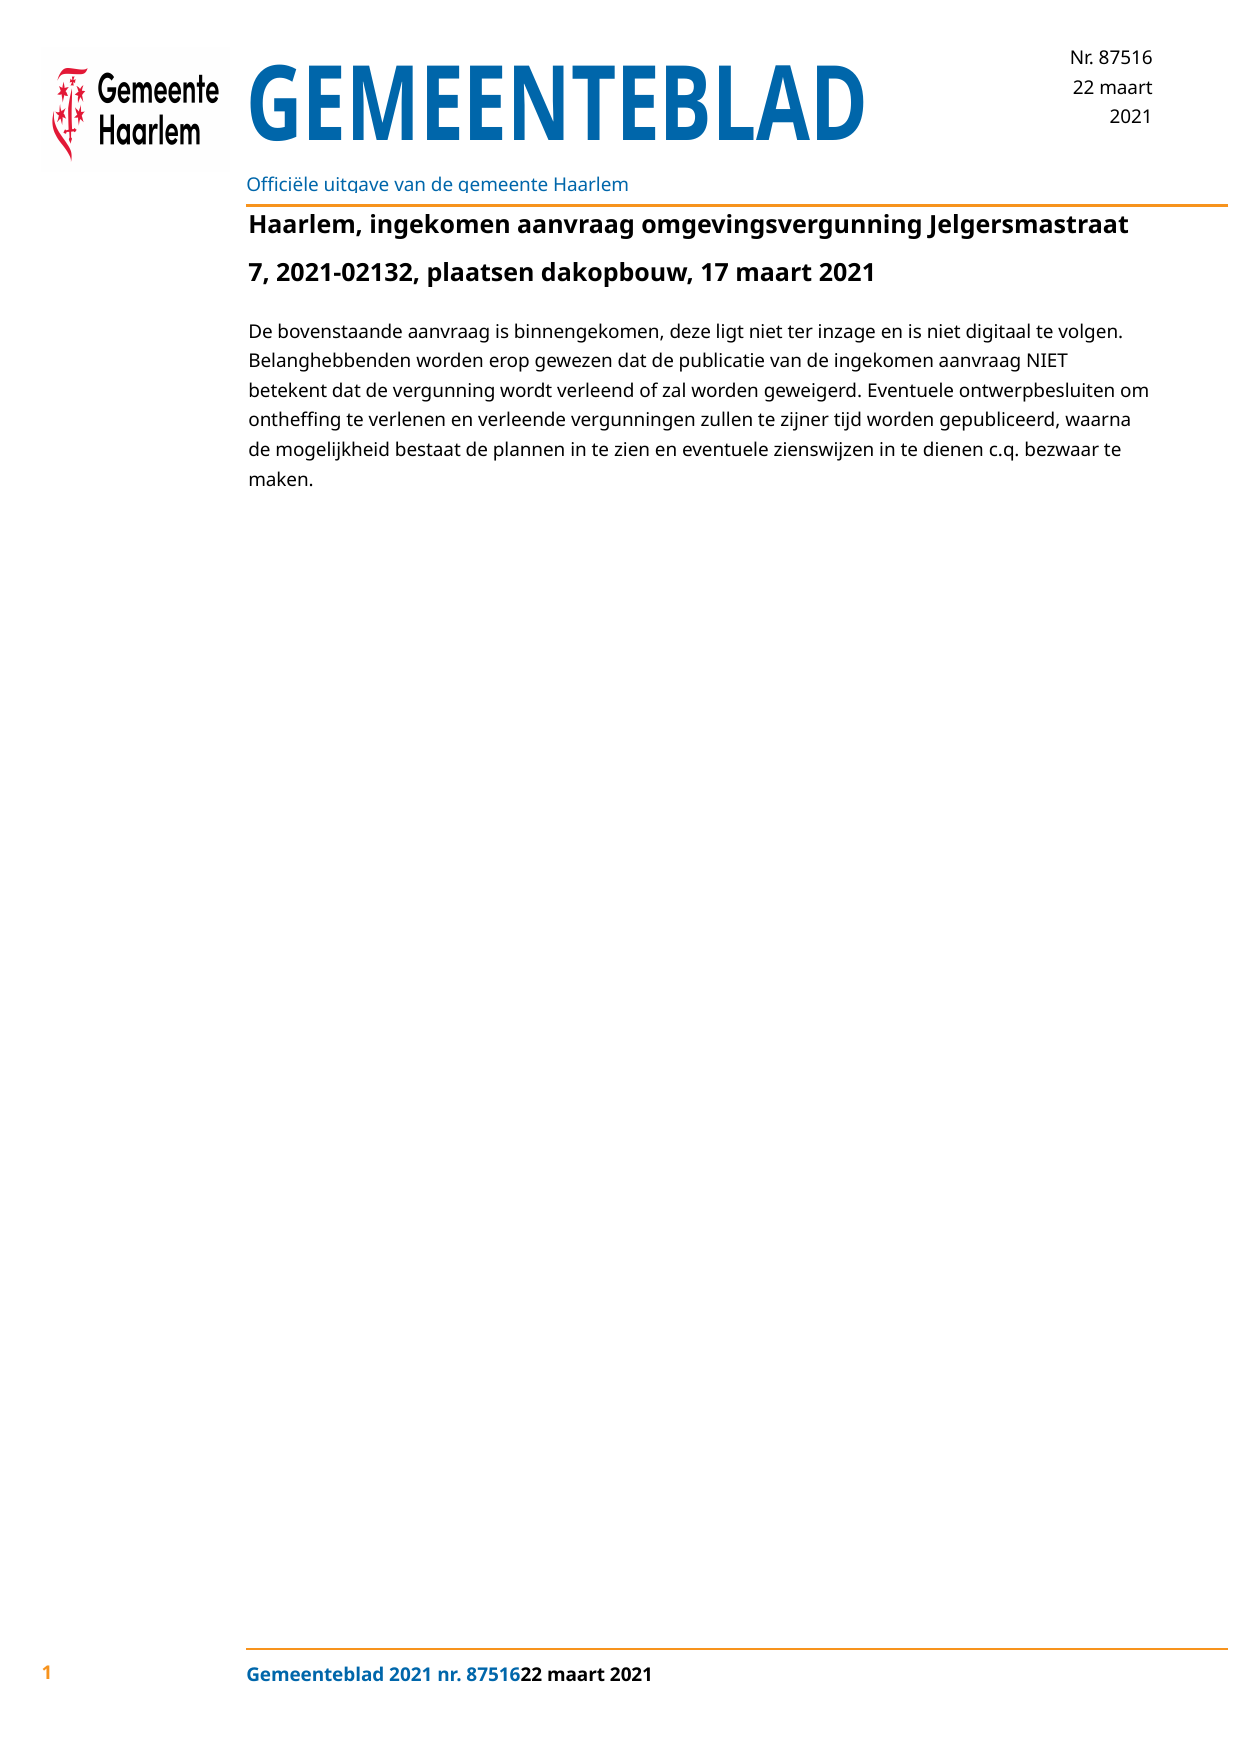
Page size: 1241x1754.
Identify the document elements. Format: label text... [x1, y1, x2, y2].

text Haarlem, ingekomen aanvraag omgevingsvergunning Jelgersmastraat 7, 2021-02132, plaatsen dakopbouw, 17 maart 2021 [248, 207, 1152, 288]
picture [41, 47, 231, 172]
text De bovenstaande aanvraag is binnengekomen, deze ligt niet ter inzage en is niet digitaal te volgen. Belanghebbenden worden erop gewezen dat de publicatie van de ingekomen aanvraag NIET betekent dat de vergunning wordt verleend of zal worden geweigerd. Eventuele ontwerpbesluiten om ontheffing te verlenen en verleende vergunningen zullen te zijner tijd worden gepubliceerd, waarna de mogelijkheid bestaat de plannen in te zien en eventuele zienswijzen in te dienen c.q. bezwaar te maken. [248, 318, 1152, 492]
